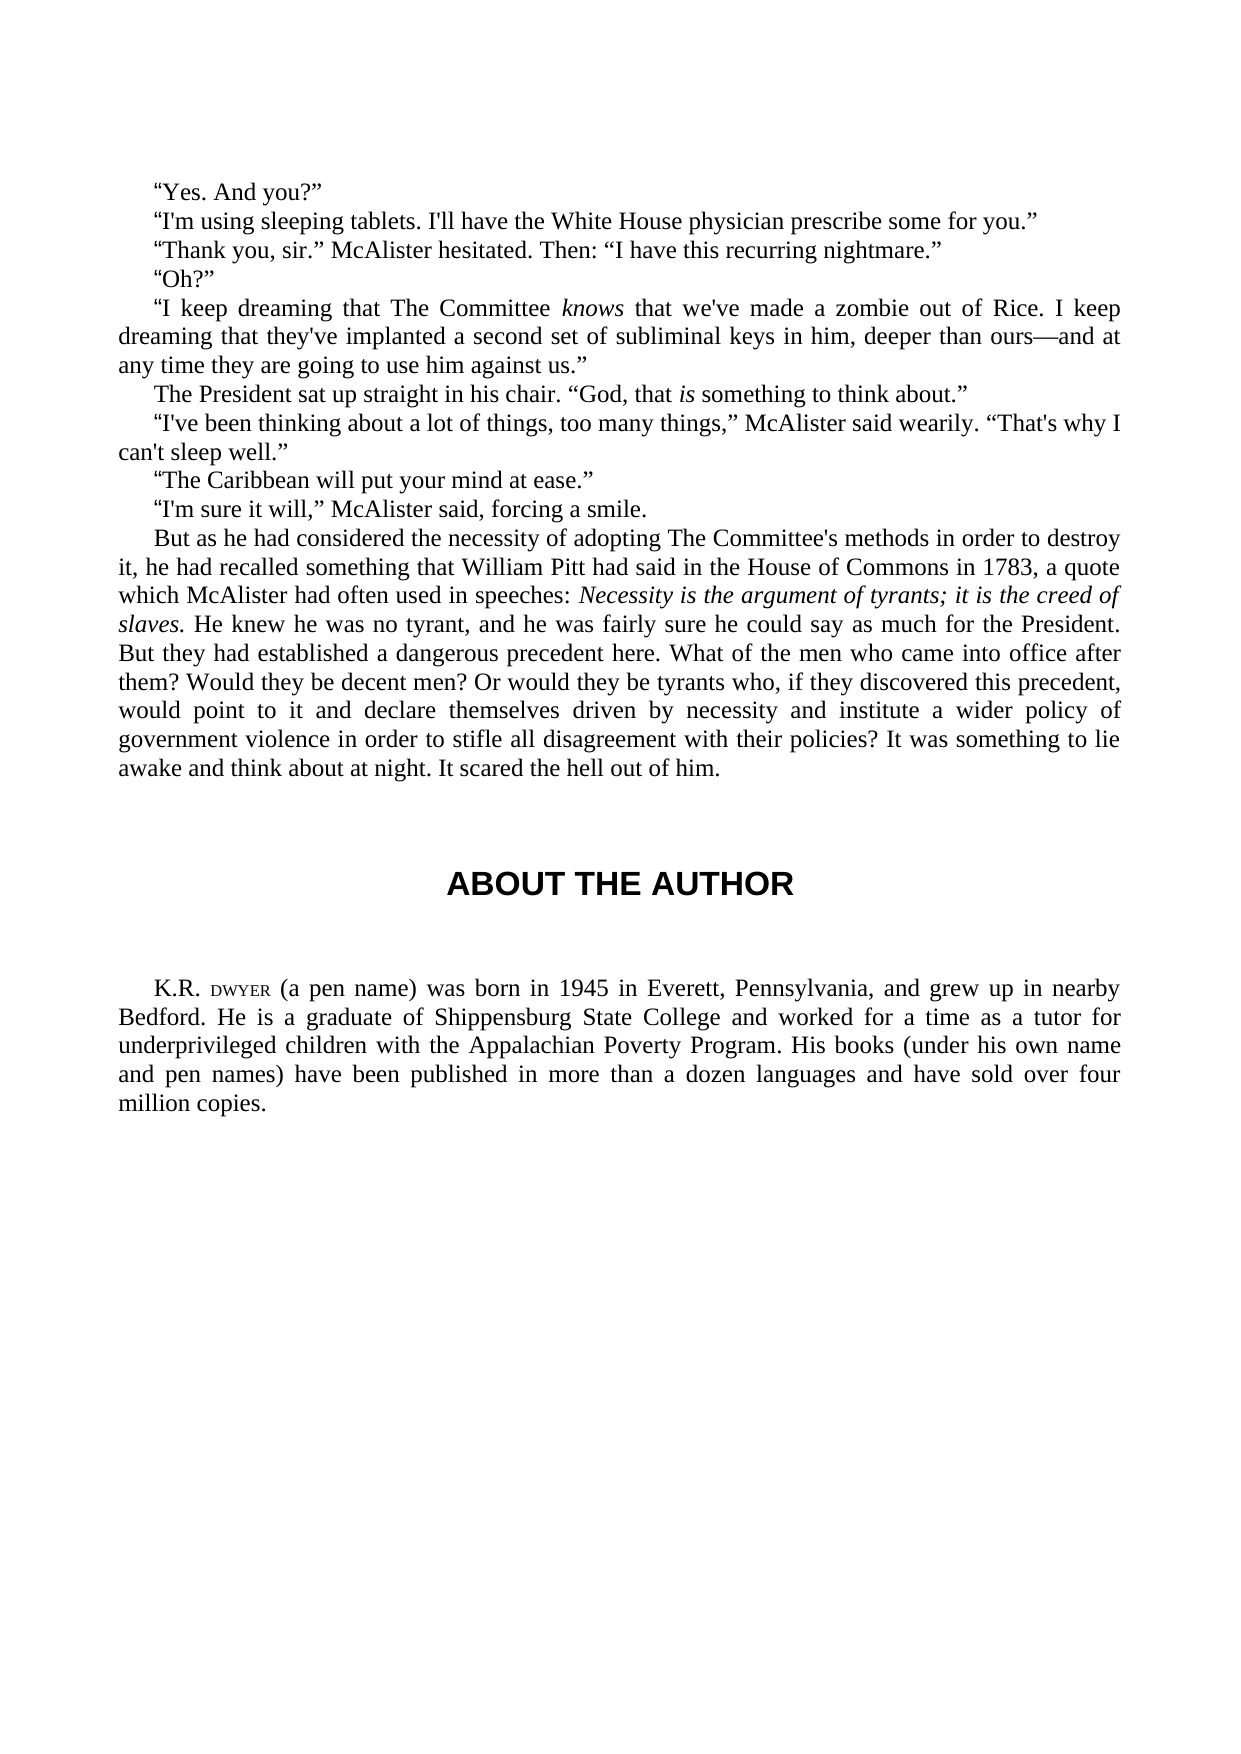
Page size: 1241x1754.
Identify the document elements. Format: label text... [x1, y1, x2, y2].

text “I've been thinking about a lot of things, too many things,” McAlister said wearily. “That's why I can't sleep well.” [118, 408, 1122, 465]
text “I keep dreaming that The Committee knows that we've made a zombie out of Rice. I keep dreaming that they've implanted a second set of subliminal keys in him, deeper than ours—and at any time they are going to use him against us.” [118, 293, 1122, 379]
text “Oh?” [118, 264, 1122, 293]
text “I'm sure it will,” McAlister said, forcing a smile. [118, 494, 1122, 523]
text “Thank you, sir.” McAlister hesitated. Then: “I have this recurring nightmare.” [118, 235, 1122, 264]
text “I'm using sleeping tablets. I'll have the White House physician prescribe some for you.” [118, 206, 1122, 235]
text But as he had considered the necessity of adopting The Committee's methods in order to destroy it, he had recalled something that William Pitt had said in the House of Commons in 1783, a quote which McAlister had often used in speeches: Necessity is the argument of tyrants; it is the creed of slaves. He knew he was no tyrant, and he was fairly sure he could say as much for the President. But they had established a dangerous precedent here. What of the men who came into office after them? Would they be decent men? Or would they be tyrants who, if they discovered this precedent, would point to it and declare themselves driven by necessity and institute a wider policy of government violence in order to stifle all disagreement with their policies? It was something to lie awake and think about at night. It scared the hell out of him. [118, 523, 1122, 782]
text “The Caribbean will put your mind at ease.” [118, 465, 1122, 494]
text “Yes. And you?” [118, 177, 1122, 206]
text K.R. dwyer (a pen name) was born in 1945 in Everett, Pennsylvania, and grew up in nearby Bedford. He is a graduate of Shippensburg State College and worked for a time as a tutor for underprivileged children with the Appalachian Poverty Program. His books (under his own name and pen names) have been published in more than a dozen languages and have sold over four million copies. [118, 973, 1122, 1117]
text The President sat up straight in his chair. “God, that is something to think about.” [118, 379, 1122, 408]
subtitle ABOUT THE AUTHOR [118, 864, 1122, 903]
